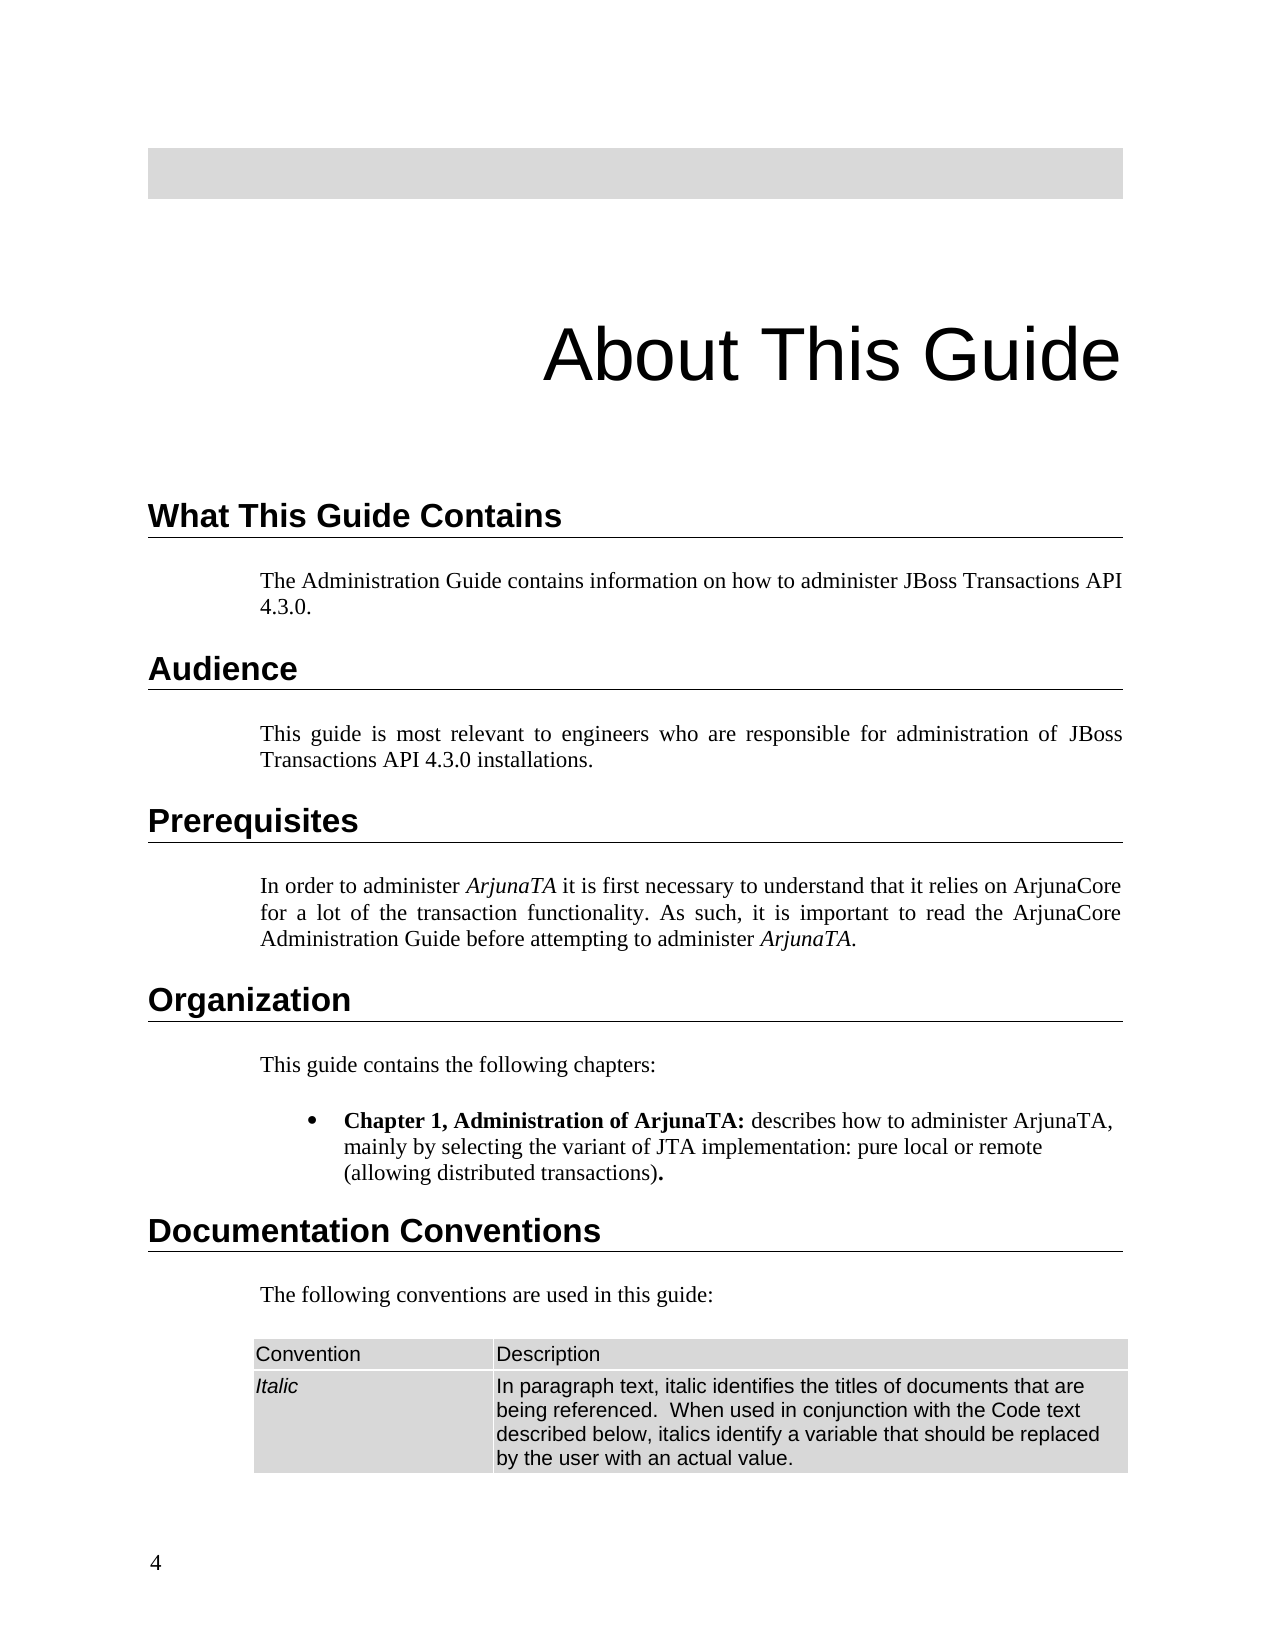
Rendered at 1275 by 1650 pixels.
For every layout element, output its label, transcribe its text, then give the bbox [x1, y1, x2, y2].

title About This Guide [263, 224, 1123, 396]
table_header Description [494, 1339, 1128, 1369]
text The Administration Guide contains information on how to administer JBoss Transactions API 4.3.0. [260, 567, 1123, 620]
text In order to administer ArjunaTA it is first necessary to understand that it relies on ArjunaCore for a lot of the transaction functionality. As such, it is important to read the ArjunaCore Administration Guide before attempting to administer ArjunaTA. [260, 872, 1123, 951]
text This guide is most relevant to engineers who are responsible for administration of JBoss Transactions API 4.3.0 installations. [260, 719, 1123, 772]
table_cell In paragraph text, italic identifies the titles of documents that are being referenced. When used in conjunction with the Code text described below, italics identify a variable that should be replaced by the user with an actual value. [494, 1371, 1128, 1473]
list Chapter 1, Administration of ArjunaTA: describes how to administer ArjunaTA, mainly by selecting the variant of JTA implementation: pure local or remote (allowing distributed transactions). [308, 1107, 1123, 1186]
subtitle Prerequisites [148, 801, 1123, 842]
table_cell Italic [254, 1371, 493, 1473]
subtitle Audience [148, 649, 1123, 689]
subtitle Organization [148, 980, 1123, 1021]
table_header Convention [254, 1339, 493, 1369]
subtitle What This Guide Contains [148, 496, 1123, 537]
subtitle Documentation Conventions [148, 1211, 1123, 1251]
text This guide contains the following chapters: [260, 1051, 1123, 1077]
text The following conventions are used in this guide: [260, 1281, 1123, 1308]
